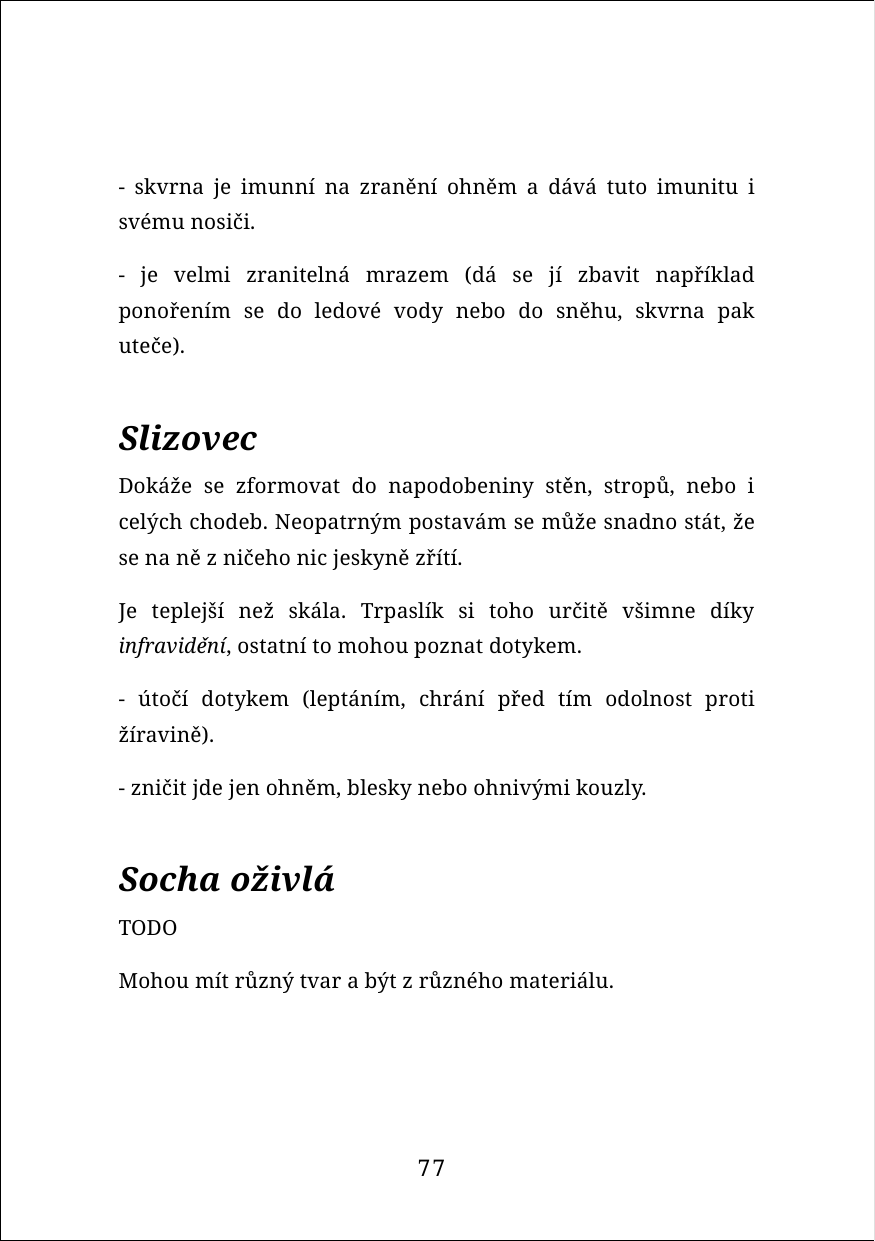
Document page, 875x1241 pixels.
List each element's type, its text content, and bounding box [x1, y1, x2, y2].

text - zničit jde jen ohněm, blesky nebo ohnivými kouzly. [118, 773, 756, 802]
subtitle Socha oživlá [118, 856, 756, 902]
text TODO [118, 913, 756, 942]
text - útočí dotykem (leptáním, chrání před tím odolnost proti žíravině). [118, 684, 756, 748]
subtitle Slizovec [118, 414, 756, 460]
text - skvrna je imunní na zranění ohněm a dává tuto imunitu i svému nosiči. [118, 172, 756, 236]
text - je velmi zranitelná mrazem (dá se jí zbavit například ponořením se do ledové vody nebo do sněhu, skvrna pak uteče). [118, 261, 756, 360]
text Mohou mít různý tvar a být z různého materiálu. [118, 967, 756, 995]
text Dokáže se zformovat do napodobeniny stěn, stropů, nebo i celých chodeb. Neopatrným postavám se může snadno stát, že se na ně z ničeho nic jeskyně zřítí. [118, 472, 756, 571]
text Je teplejší než skála. Trpaslík si toho určitě všimne díky infravidění, ostatní to mohou poznat dotykem. [118, 596, 756, 660]
